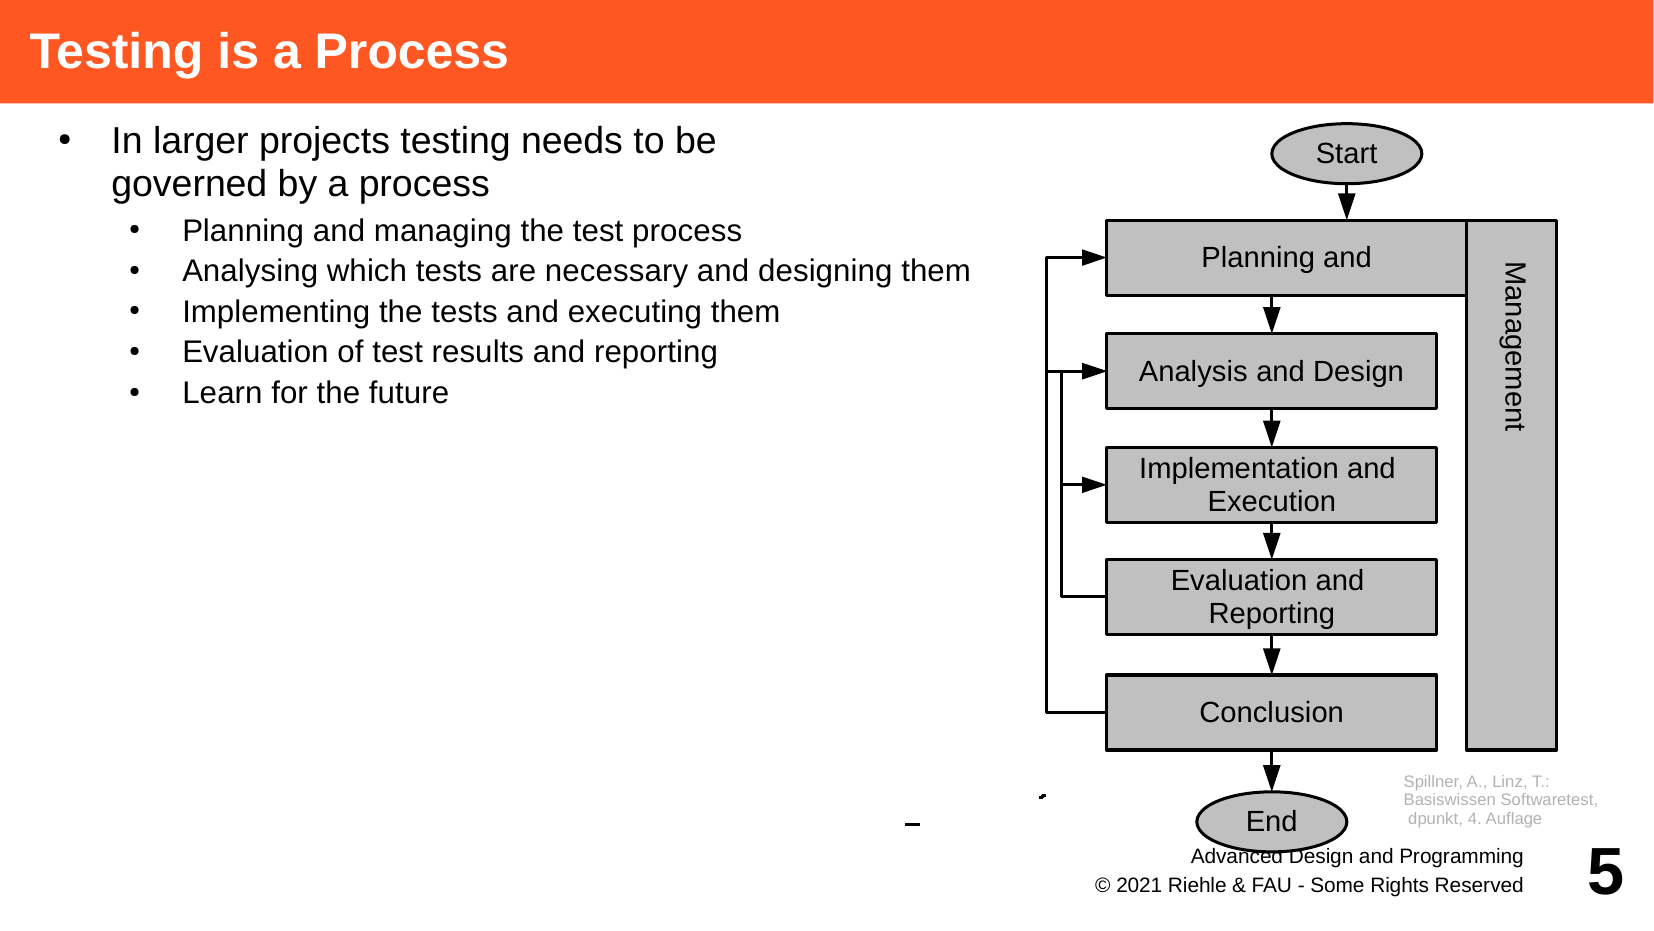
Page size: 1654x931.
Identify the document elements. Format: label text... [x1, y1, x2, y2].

text_box Conclusion [1106, 675, 1437, 751]
list In larger projects testing needs to be governed by a process Planning and managing the test process Analysing which tests are necessary and designing them Implementing the tests and executing them Evaluation of test results and reporting Learn for the future [40, 120, 976, 451]
text_box Spillner, A., Linz, T.: Basiswissen Softwaretest, dpunkt, 4. Auflage [1391, 759, 1647, 841]
text_box Management [1466, 228, 1565, 466]
text_box Evaluation and Reporting [1106, 559, 1437, 635]
title Testing is a Process [0, 0, 1654, 104]
text_box [1466, 220, 1557, 228]
text_box Planning and [1106, 220, 1466, 296]
text_box Start [1271, 123, 1422, 184]
text_box End [1196, 791, 1347, 852]
text_box Implementation and Execution [1106, 447, 1437, 523]
text_box Analysis and Design [1106, 333, 1437, 409]
text_box [1466, 466, 1557, 751]
